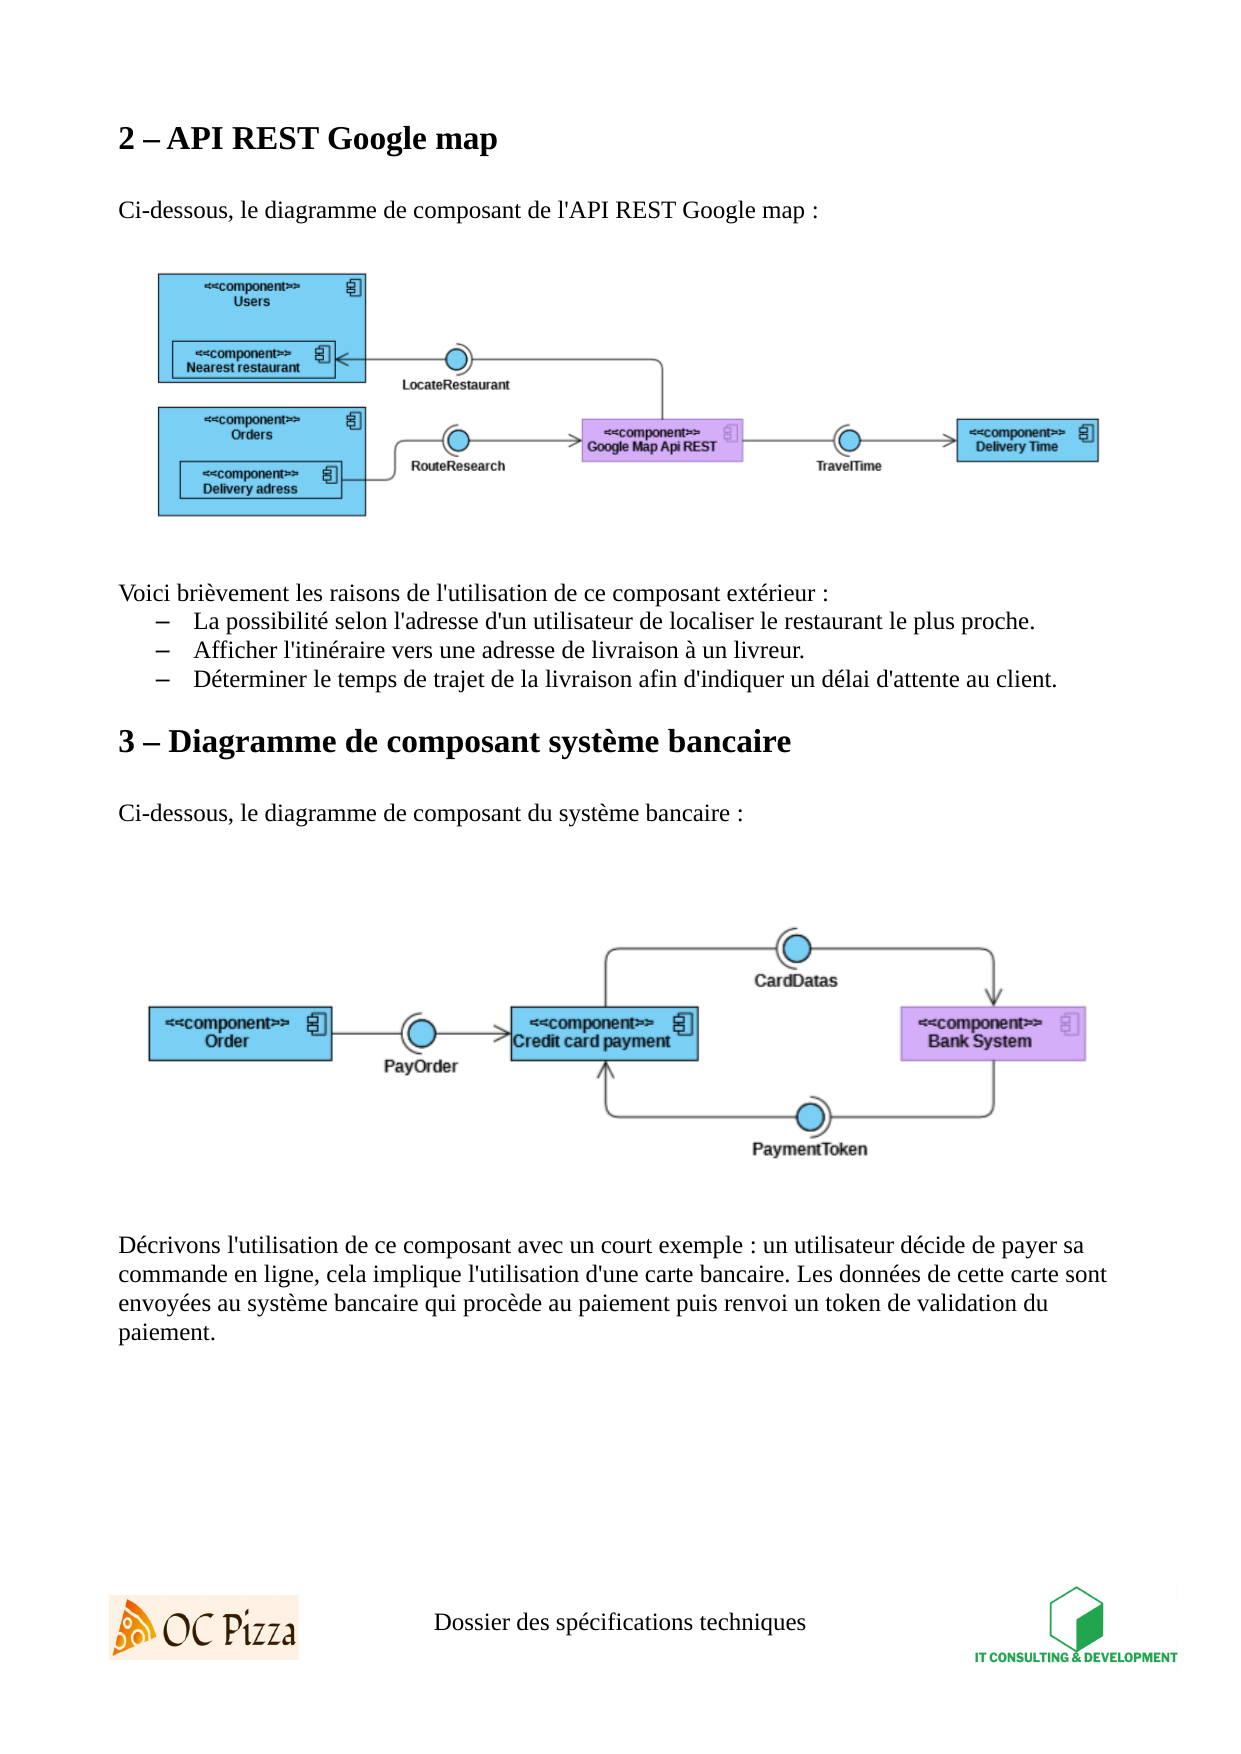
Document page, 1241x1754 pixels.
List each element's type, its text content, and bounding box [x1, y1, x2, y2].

text 3 – Diagramme de composant système bancaire [118, 721, 1122, 760]
list Afficher l'itinéraire vers une adresse de livraison à un livreur. [156, 635, 1122, 664]
picture [118, 252, 1123, 549]
list Déterminer le temps de trajet de la livraison afin d'indiquer un délai d'attente au client. [156, 664, 1122, 693]
picture [118, 855, 1123, 1202]
picture [962, 1582, 1178, 1671]
text Voici brièvement les raisons de l'utilisation de ce composant extérieur : [118, 578, 1122, 606]
text Décrivons l'utilisation de ce composant avec un court exemple : un utilisateur décide de payer sa commande en ligne, cela implique l'utilisation d'une carte bancaire. Les données de cette carte sont envoyées au système bancaire qui procède au paiement puis renvoi un token de validation du paiement. [118, 1231, 1122, 1346]
text Ci-dessous, le diagramme de composant de l'API REST Google map : [118, 195, 1122, 223]
text 2 – API REST Google map [118, 118, 1122, 156]
text Ci-dessous, le diagramme de composant du système bancaire : [118, 798, 1122, 827]
list La possibilité selon l'adresse d'un utilisateur de localiser le restaurant le plus proche. [156, 606, 1122, 635]
picture [108, 1595, 306, 1660]
